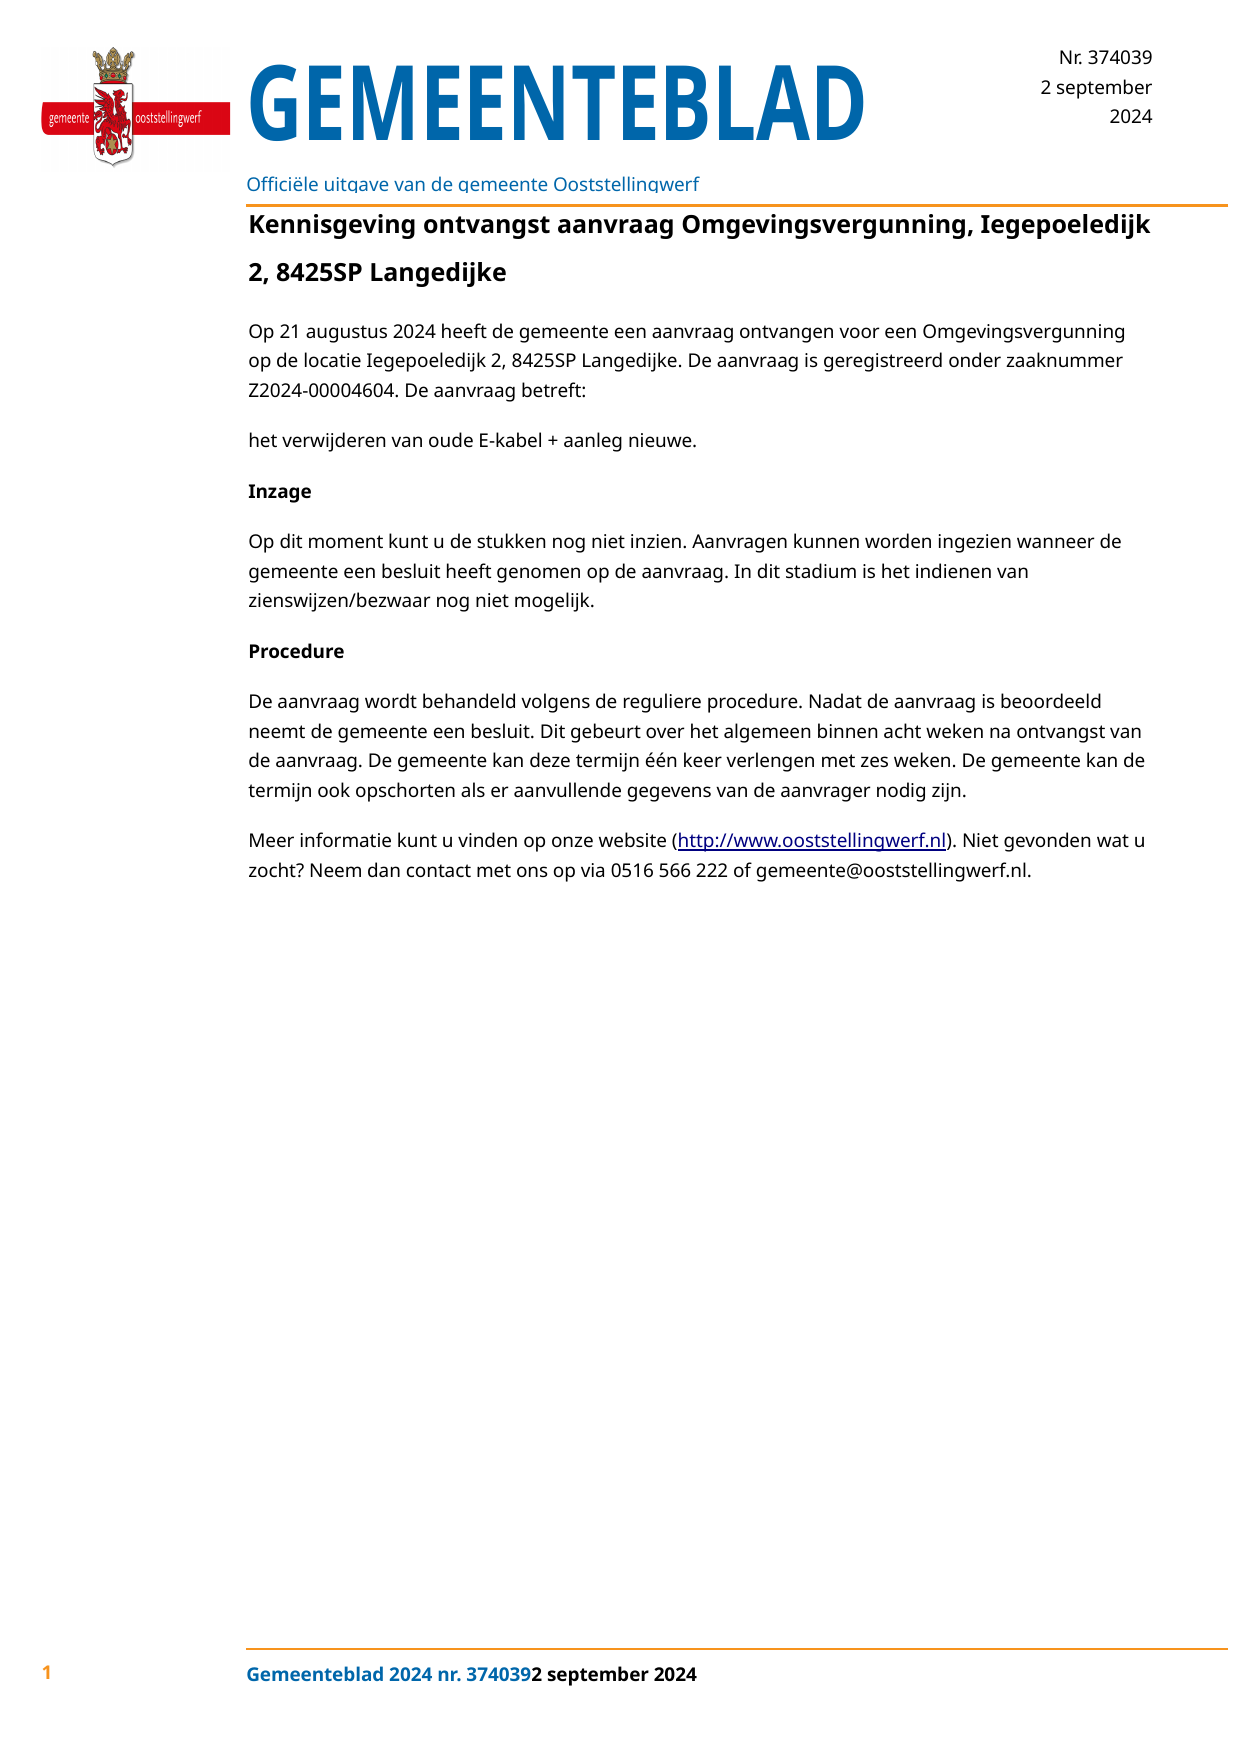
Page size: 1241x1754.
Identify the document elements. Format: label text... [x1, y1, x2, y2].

text Procedure [248, 638, 1152, 664]
text De aanvraag wordt behandeld volgens de reguliere procedure. Nadat de aanvraag is beoordeeld neemt de gemeente een besluit. Dit gebeurt over het algemeen binnen acht weken na ontvangst van de aanvraag. De gemeente kan deze termijn één keer verlengen met zes weken. De gemeente kan de termijn ook opschorten als er aanvullende gegevens van de aanvrager nodig zijn. [248, 688, 1152, 803]
text Op 21 augustus 2024 heeft de gemeente een aanvraag ontvangen voor een Omgevingsvergunning op de locatie Iegepoeledijk 2, 8425SP Langedijke. De aanvraag is geregistreerd onder zaaknummer Z2024-00004604. De aanvraag betreft: [248, 318, 1152, 403]
text Op dit moment kunt u de stukken nog niet inzien. Aanvragen kunnen worden ingezien wanneer de gemeente een besluit heeft genomen op de aanvraag. In dit stadium is het indienen van zienswijzen/bezwaar nog niet mogelijk. [248, 528, 1152, 613]
text Kennisgeving ontvangst aanvraag Omgevingsvergunning, Iegepoeledijk 2, 8425SP Langedijke [248, 207, 1152, 288]
text Meer informatie kunt u vinden op onze website (http://www.ooststellingwerf.nl). Niet gevonden wat u zocht? Neem dan contact met ons op via 0516 566 222 of gemeente@ooststellingwerf.nl. [248, 827, 1152, 883]
picture [41, 47, 231, 172]
text Inzage [248, 478, 1152, 504]
text het verwijderen van oude E-kabel + aanleg nieuwe. [248, 427, 1152, 453]
